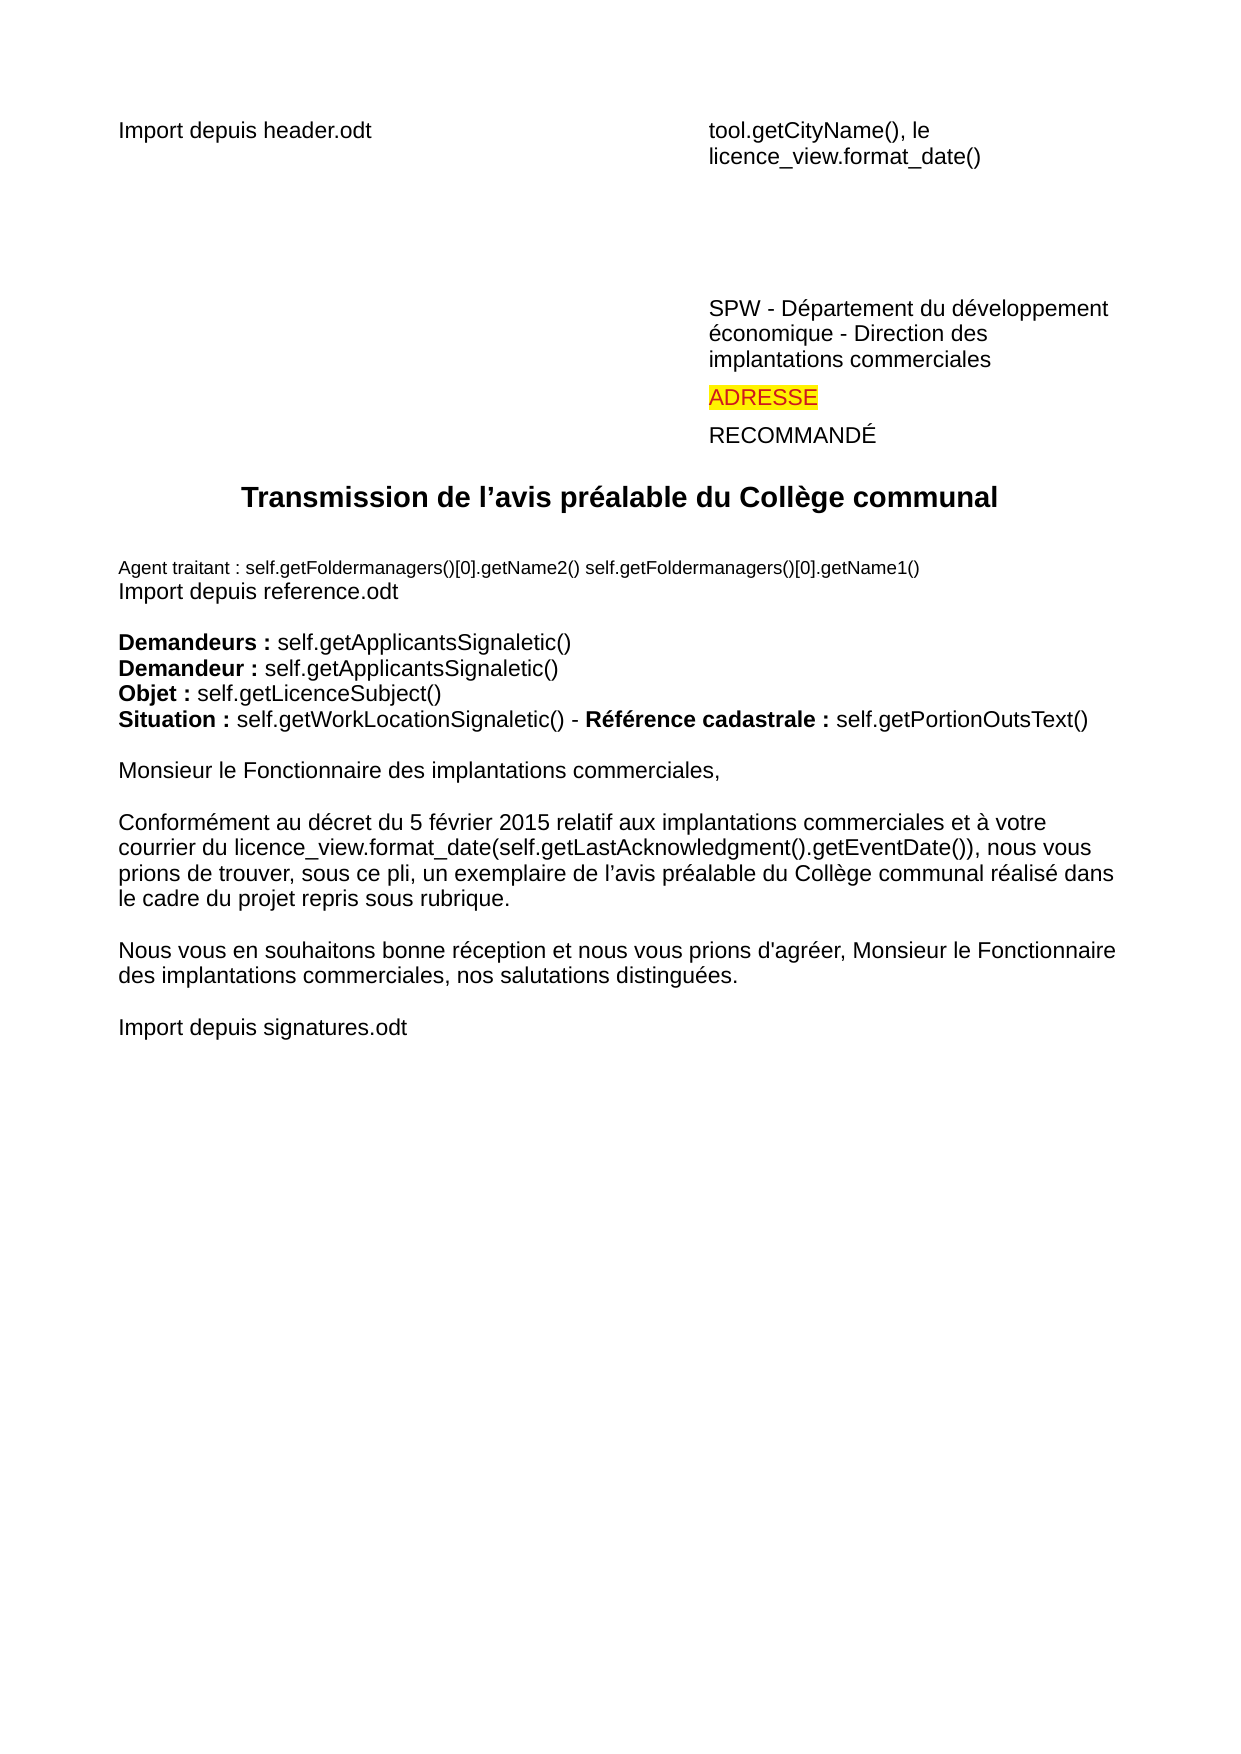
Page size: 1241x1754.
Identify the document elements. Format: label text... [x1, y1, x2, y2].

text Monsieur le Fonctionnaire des implantations commerciales, [118, 758, 1122, 784]
title Transmission de l’avis préalable du Collège communal [118, 481, 1122, 513]
text Import depuis reference.odt [118, 579, 1122, 604]
text Agent traitant : self.getFoldermanagers()[0].getName2() self.getFoldermanagers()[0].getName1() [118, 558, 1122, 579]
text Nous vous en souhaitons bonne réception et nous vous prions d'agréer, Monsieur le Fonctionnaire des implantations commerciales, nos salutations distinguées. [118, 937, 1122, 989]
text Conformément au décret du 5 février 2015 relatif aux implantations commerciales et à votre courrier du licence_view.format_date(self.getLastAcknowledgment().getEventDate()), nous vous prions de trouver, sous ce pli, un exemplaire de l’avis préalable du Collège communal réalisé dans le cadre du projet repris sous rubrique. [118, 809, 1122, 912]
text Objet : self.getLicenceSubject() [118, 681, 1122, 707]
table_header tool.getCityName(), le licence_view.format_date() SPW - Département du développement économique - Direction des implantations commerciales ADRESSE RECOMMANDÉ [709, 118, 1128, 448]
text Demandeur : self.getApplicantsSignaletic() [118, 656, 1122, 681]
text Situation : self.getWorkLocationSignaletic() - Référence cadastrale : self.getPortionOutsText() [118, 707, 1122, 732]
text Demandeurs : self.getApplicantsSignaletic() [118, 630, 1122, 656]
table_header Import depuis header.odt [118, 118, 708, 448]
text Import depuis signatures.odt [118, 1014, 1122, 1040]
